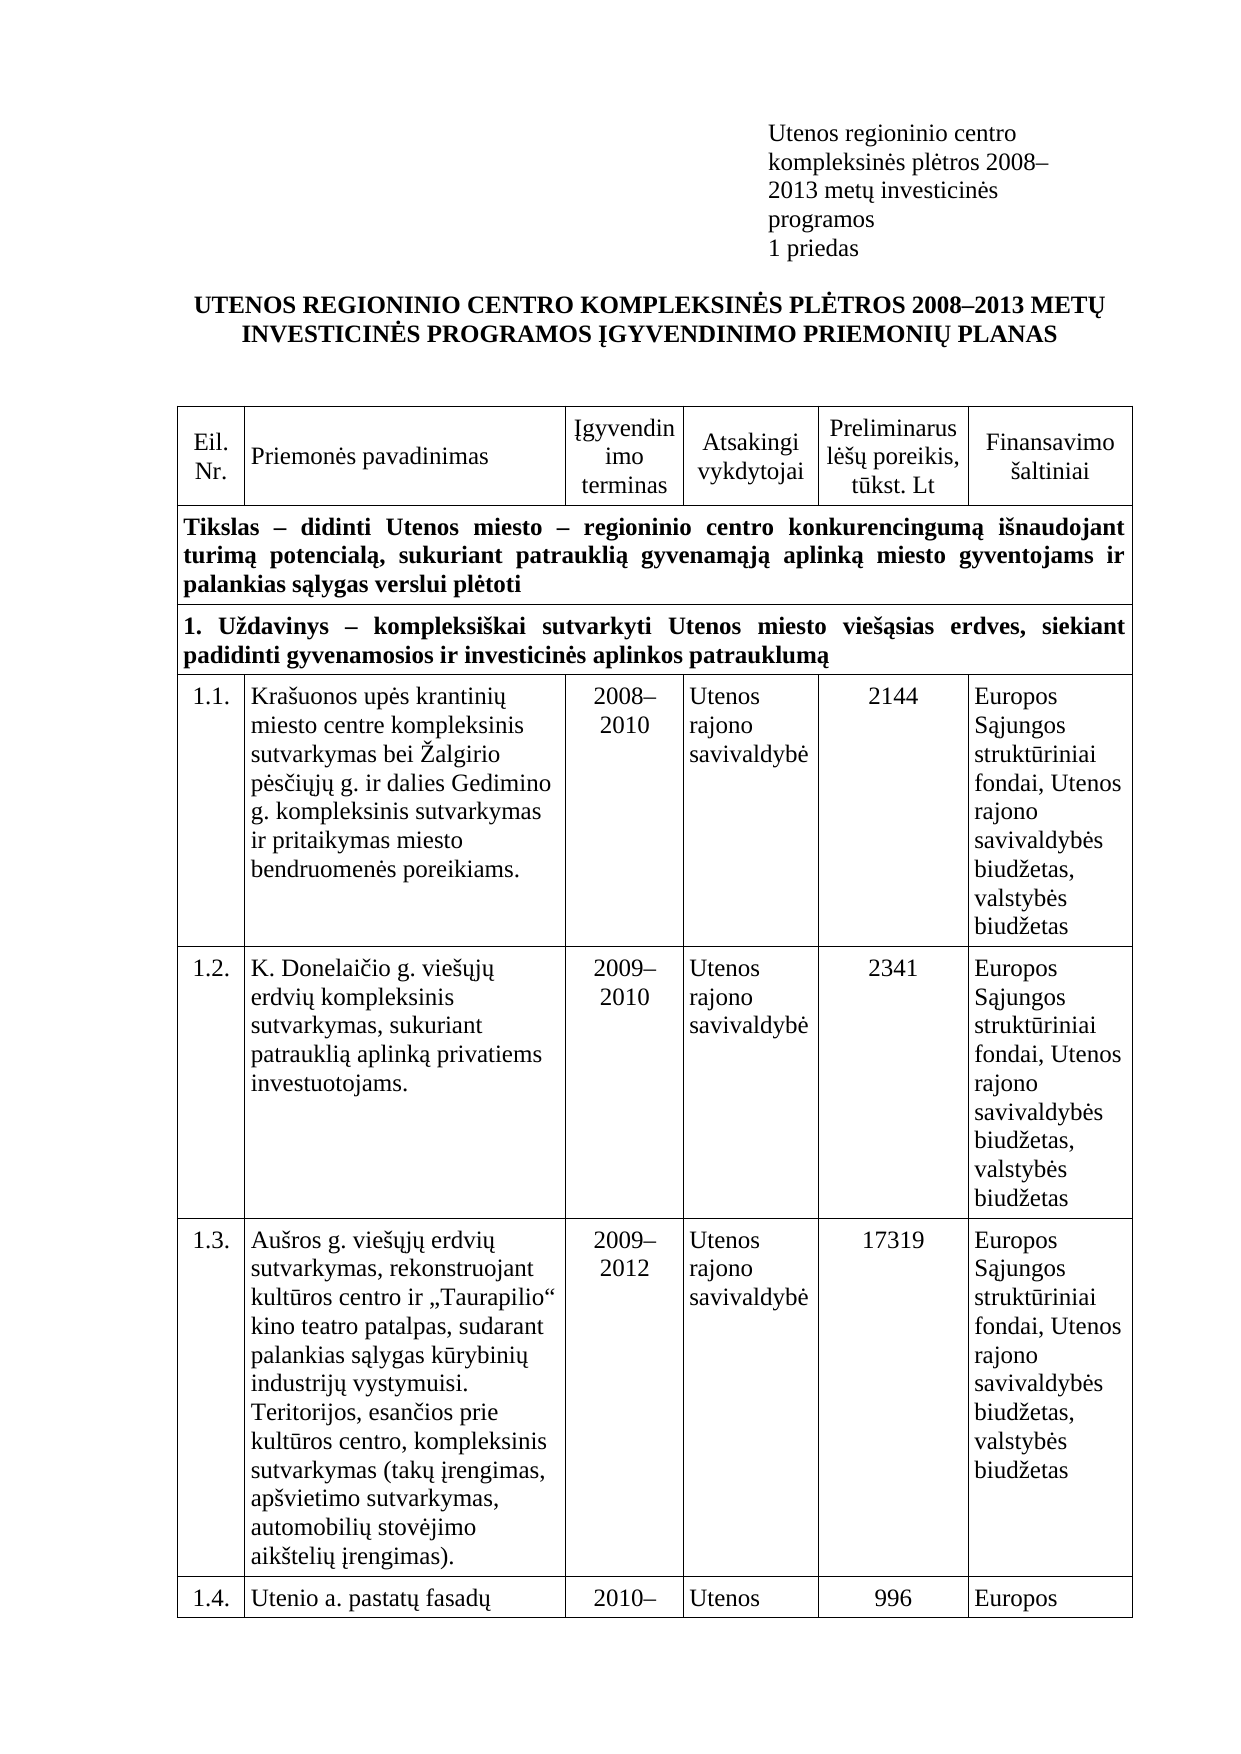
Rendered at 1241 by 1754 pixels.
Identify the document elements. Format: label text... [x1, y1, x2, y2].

table_cell 2009–2010 [566, 947, 683, 1218]
table_cell 1.1. [178, 675, 244, 946]
table_header Preliminarus lėšų poreikis, tūkst. Lt [819, 407, 968, 505]
table_cell 996 [819, 1577, 968, 1617]
table_cell 1.2. [178, 947, 244, 1218]
text UTENOS REGIONINIO CENTRO KOMPLEKSINĖS PLĖTROS 2008–2013 METŲ INVESTICINĖS PROGRAMOS ĮGYVENDINIMO PRIEMONIŲ PLANAS [177, 291, 1122, 348]
table_cell Utenos [684, 1577, 818, 1617]
table_cell 1.4. [178, 1577, 244, 1617]
table_cell K. Donelaičio g. viešųjų erdvių kompleksinis sutvarkymas, sukuriant patrauklią aplinką privatiems investuotojams. [245, 947, 565, 1218]
table_cell 2010– [566, 1577, 683, 1617]
table_header Atsakingi vykdytojai [684, 407, 818, 505]
table_cell 2009–2012 [566, 1219, 683, 1576]
table_cell 2008–2010 [566, 675, 683, 946]
table_cell 17319 [819, 1219, 968, 1576]
table_cell Europos Sąjungos struktūriniai fondai, Utenos rajono savivaldybės biudžetas, valstybės biudžetas [969, 1219, 1132, 1576]
table_cell Aušros g. viešųjų erdvių sutvarkymas, rekonstruojant kultūros centro ir „Taurapilio“ kino teatro patalpas, sudarant palankias sąlygas kūrybinių industrijų vystymuisi. Teritorijos, esančios prie kultūros centro, kompleksinis sutvarkymas (takų įrengimas, apšvietimo sutvarkymas, automobilių stovėjimo aikštelių įrengimas). [245, 1219, 565, 1576]
table_cell Utenio a. pastatų fasadų [245, 1577, 565, 1617]
table_cell 1. Uždavinys – kompleksiškai sutvarkyti Utenos miesto viešąsias erdves, siekiant padidinti gyvenamosios ir investicinės aplinkos patrauklumą [178, 605, 1132, 674]
table_header Finansavimo šaltiniai [969, 407, 1132, 505]
table_cell 1.3. [178, 1219, 244, 1576]
table_header Priemonės pavadinimas [245, 407, 565, 505]
table_cell Krašuonos upės krantinių miesto centre kompleksinis sutvarkymas bei Žalgirio pėsčiųjų g. ir dalies Gedimino g. kompleksinis sutvarkymas ir pritaikymas miesto bendruomenės poreikiams. [245, 675, 565, 946]
table_cell Europos Sąjungos struktūriniai fondai, Utenos rajono savivaldybės biudžetas, valstybės biudžetas [969, 675, 1132, 946]
table_cell Europos [969, 1577, 1132, 1617]
table_cell 2341 [819, 947, 968, 1218]
table_cell Utenos rajono savivaldybė [684, 675, 818, 946]
table_cell 2144 [819, 675, 968, 946]
table_cell Utenos rajono savivaldybė [684, 1219, 818, 1576]
text 1 priedas [768, 233, 1116, 262]
table_cell Utenos rajono savivaldybė [684, 947, 818, 1218]
table_header Eil. Nr. [178, 407, 244, 505]
text Utenos regioninio centro kompleksinės plėtros 2008–2013 metų investicinės programos [768, 118, 1058, 233]
table_cell Tikslas – didinti Utenos miesto – regioninio centro konkurencingumą išnaudojant turimą potencialą, sukuriant patrauklią gyvenamąją aplinką miesto gyventojams ir palankias sąlygas verslui plėtoti [178, 506, 1132, 604]
table_cell Europos Sąjungos struktūriniai fondai, Utenos rajono savivaldybės biudžetas, valstybės biudžetas [969, 947, 1132, 1218]
table_header Įgyvendinimo terminas [566, 407, 683, 505]
